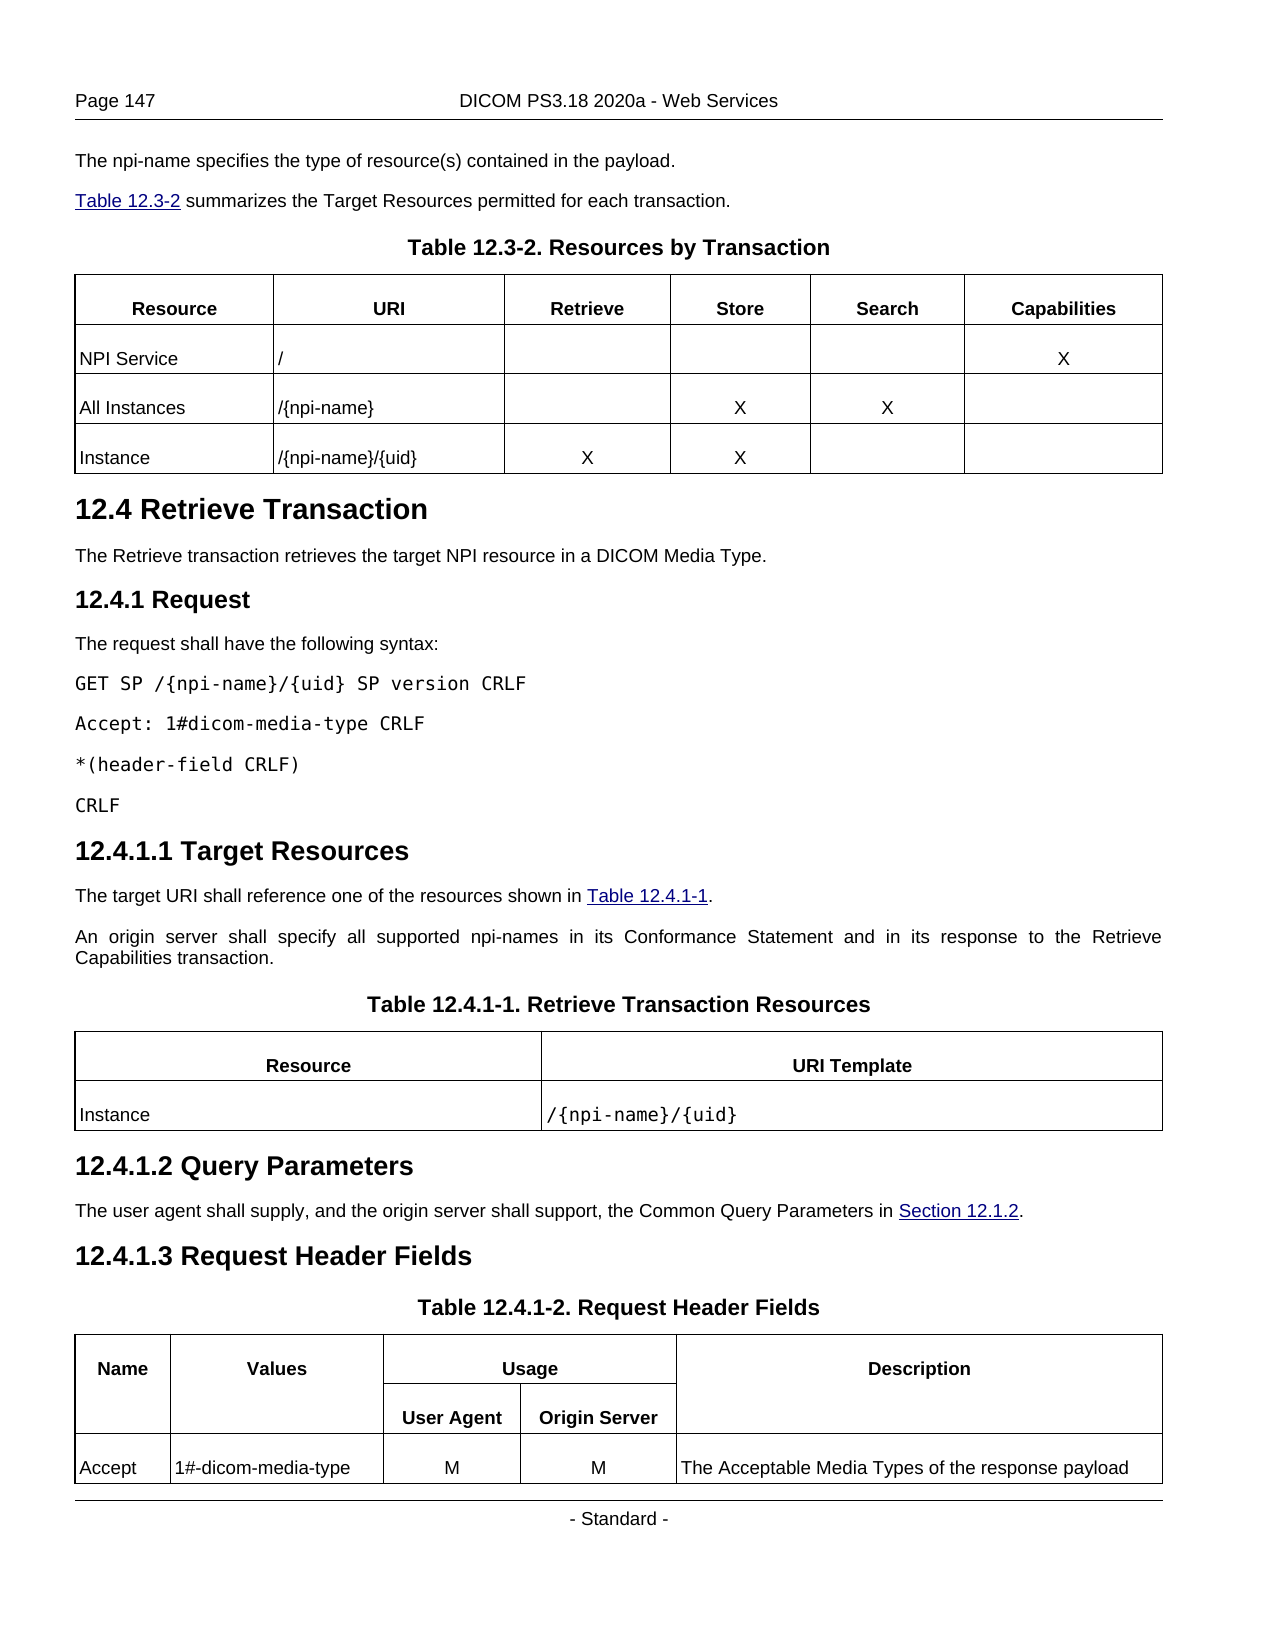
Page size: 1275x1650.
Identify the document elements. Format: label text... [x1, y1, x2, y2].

text 12.4.1.3 Request Header Fields [75, 1240, 1162, 1272]
table_cell [965, 374, 1162, 423]
text The Retrieve transaction retrieves the target NPI resource in a DICOM Media Type. [75, 544, 1162, 566]
table_cell / [274, 325, 504, 373]
text The request shall have the following syntax: [75, 632, 1162, 654]
table_header Description [677, 1335, 1162, 1433]
text The npi-name specifies the type of resource(s) contained in the payload. [75, 150, 1162, 172]
text GET SP /{npi-name}/{uid} SP version CRLF [75, 673, 1162, 694]
table_header URI Template [542, 1032, 1162, 1080]
table_cell X [965, 325, 1162, 373]
table_header Capabilities [965, 275, 1162, 323]
table_cell M [384, 1434, 520, 1482]
text 12.4 Retrieve Transaction [75, 492, 1162, 526]
table_cell [671, 325, 810, 373]
table_header Store [671, 275, 810, 323]
text CRLF [75, 794, 1162, 816]
text Table 12.3-2 summarizes the Target Resources permitted for each transaction. [75, 190, 1162, 212]
text Table 12.3-2. Resources by Transaction [75, 234, 1162, 260]
table_cell Instance [76, 424, 273, 472]
table_cell [505, 325, 670, 373]
table_cell Instance [76, 1081, 541, 1130]
text *(header-field CRLF) [75, 754, 1162, 776]
table_header Name [76, 1335, 170, 1433]
table_cell /{npi-name}/{uid} [274, 424, 504, 472]
table_cell Origin Server [521, 1384, 676, 1433]
table_header Values [171, 1335, 383, 1433]
table_cell X [671, 374, 810, 423]
table_cell [811, 325, 964, 373]
text The target URI shall reference one of the resources shown in Table 12.4.1-1. [75, 885, 1162, 907]
table_cell X [671, 424, 810, 472]
table_header Resource [76, 275, 273, 323]
text 12.4.1.2 Query Parameters [75, 1150, 1162, 1181]
table_cell /{npi-name}/{uid} [542, 1081, 1162, 1130]
table_cell [505, 374, 670, 423]
text 12.4.1.1 Target Resources [75, 835, 1162, 866]
table_header URI [274, 275, 504, 323]
table_header Usage [384, 1335, 676, 1383]
table_cell [965, 424, 1162, 472]
text Accept: 1#dicom-media-type CRLF [75, 713, 1162, 735]
table_cell All Instances [76, 374, 273, 423]
table_cell The Acceptable Media Types of the response payload [677, 1434, 1162, 1482]
table_cell [811, 424, 964, 472]
table_header Search [811, 275, 964, 323]
table_cell M [521, 1434, 676, 1482]
table_header Resource [76, 1032, 541, 1080]
table_cell 1#-dicom-media-type [171, 1434, 383, 1482]
text Table 12.4.1-2. Request Header Fields [75, 1294, 1162, 1320]
table_cell X [811, 374, 964, 423]
text An origin server shall specify all supported npi-names in its Conformance Statement and in its response to the Retrieve Capabilities transaction. [75, 926, 1162, 969]
text Table 12.4.1-1. Retrieve Transaction Resources [75, 991, 1162, 1017]
table_cell X [505, 424, 670, 472]
table_cell /{npi-name} [274, 374, 504, 423]
text The user agent shall supply, and the origin server shall support, the Common Query Parameters in Section 12.1.2. [75, 1200, 1162, 1222]
table_header Retrieve [505, 275, 670, 323]
table_cell Accept [76, 1434, 170, 1482]
table_cell User Agent [384, 1384, 520, 1433]
table_cell NPI Service [76, 325, 273, 373]
text 12.4.1 Request [75, 585, 1162, 614]
